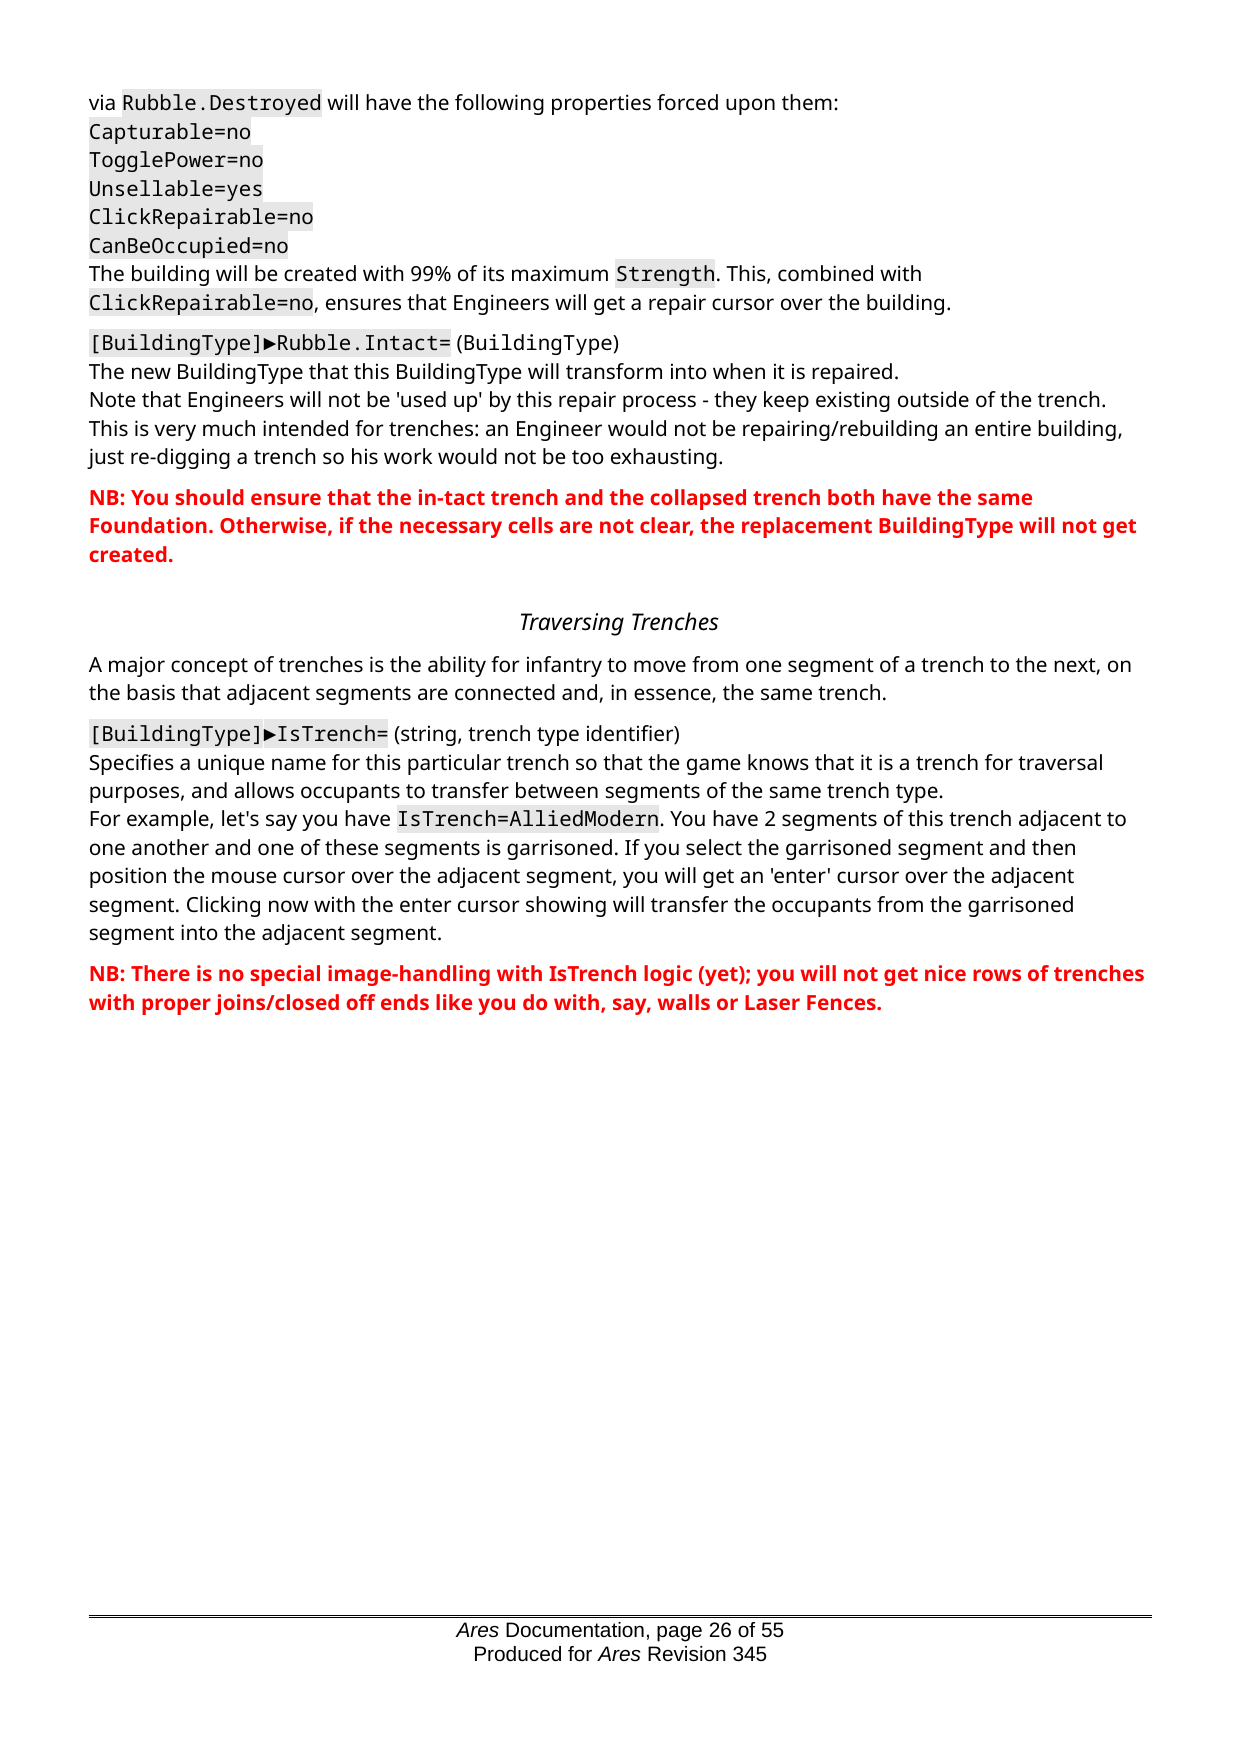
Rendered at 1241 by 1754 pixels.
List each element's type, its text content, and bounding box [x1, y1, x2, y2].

text [BuildingType]►Rubble.Intact= (BuildingType) The new BuildingType that this BuildingType will transform into when it is repaired. Note that Engineers will not be 'used up' by this repair process - they keep existing outside of the trench. This is very much intended for trenches: an Engineer would not be repairing/rebuilding an entire building, just re-digging a trench so his work would not be too exhausting. [88, 328, 1152, 471]
text NB: There is no special image-handling with IsTrench logic (yet); you will not get nice rows of trenches with proper joins/closed off ends like you do with, say, walls or Laser Fences. [88, 959, 1152, 1016]
text NB: You should ensure that the in-tact trench and the collapsed trench both have the same Foundation. Otherwise, if the necessary cells are not clear, the replacement BuildingType will not get created. [88, 483, 1152, 568]
text [BuildingType]►IsTrench= (string, trench type identifier) Specifies a unique name for this particular trench so that the game knows that it is a trench for traversal purposes, and allows occupants to transfer between segments of the same trench type. For example, let's say you have IsTrench=AlliedModern. You have 2 segments of this trench adjacent to one another and one of these segments is garrisoned. If you select the garrisoned segment and then position the mouse cursor over the adjacent segment, you will get an 'enter' cursor over the adjacent segment. Clicking now with the enter cursor showing will transfer the occupants from the garrisoned segment into the adjacent segment. [88, 719, 1152, 947]
text A major concept of trenches is the ability for infantry to move from one segment of a trench to the next, on the basis that adjacent segments are connected and, in essence, the same trench. [88, 650, 1152, 707]
text via Rubble.Destroyed will have the following properties forced upon them: Capturable=no TogglePower=no Unsellable=yes ClickRepairable=no CanBeOccupied=no The building will be created with 99% of its maximum Strength. This, combined with ClickRepairable=no, ensures that Engineers will get a repair cursor over the building. [88, 88, 1152, 316]
subtitle Traversing Trenches [88, 606, 1152, 637]
